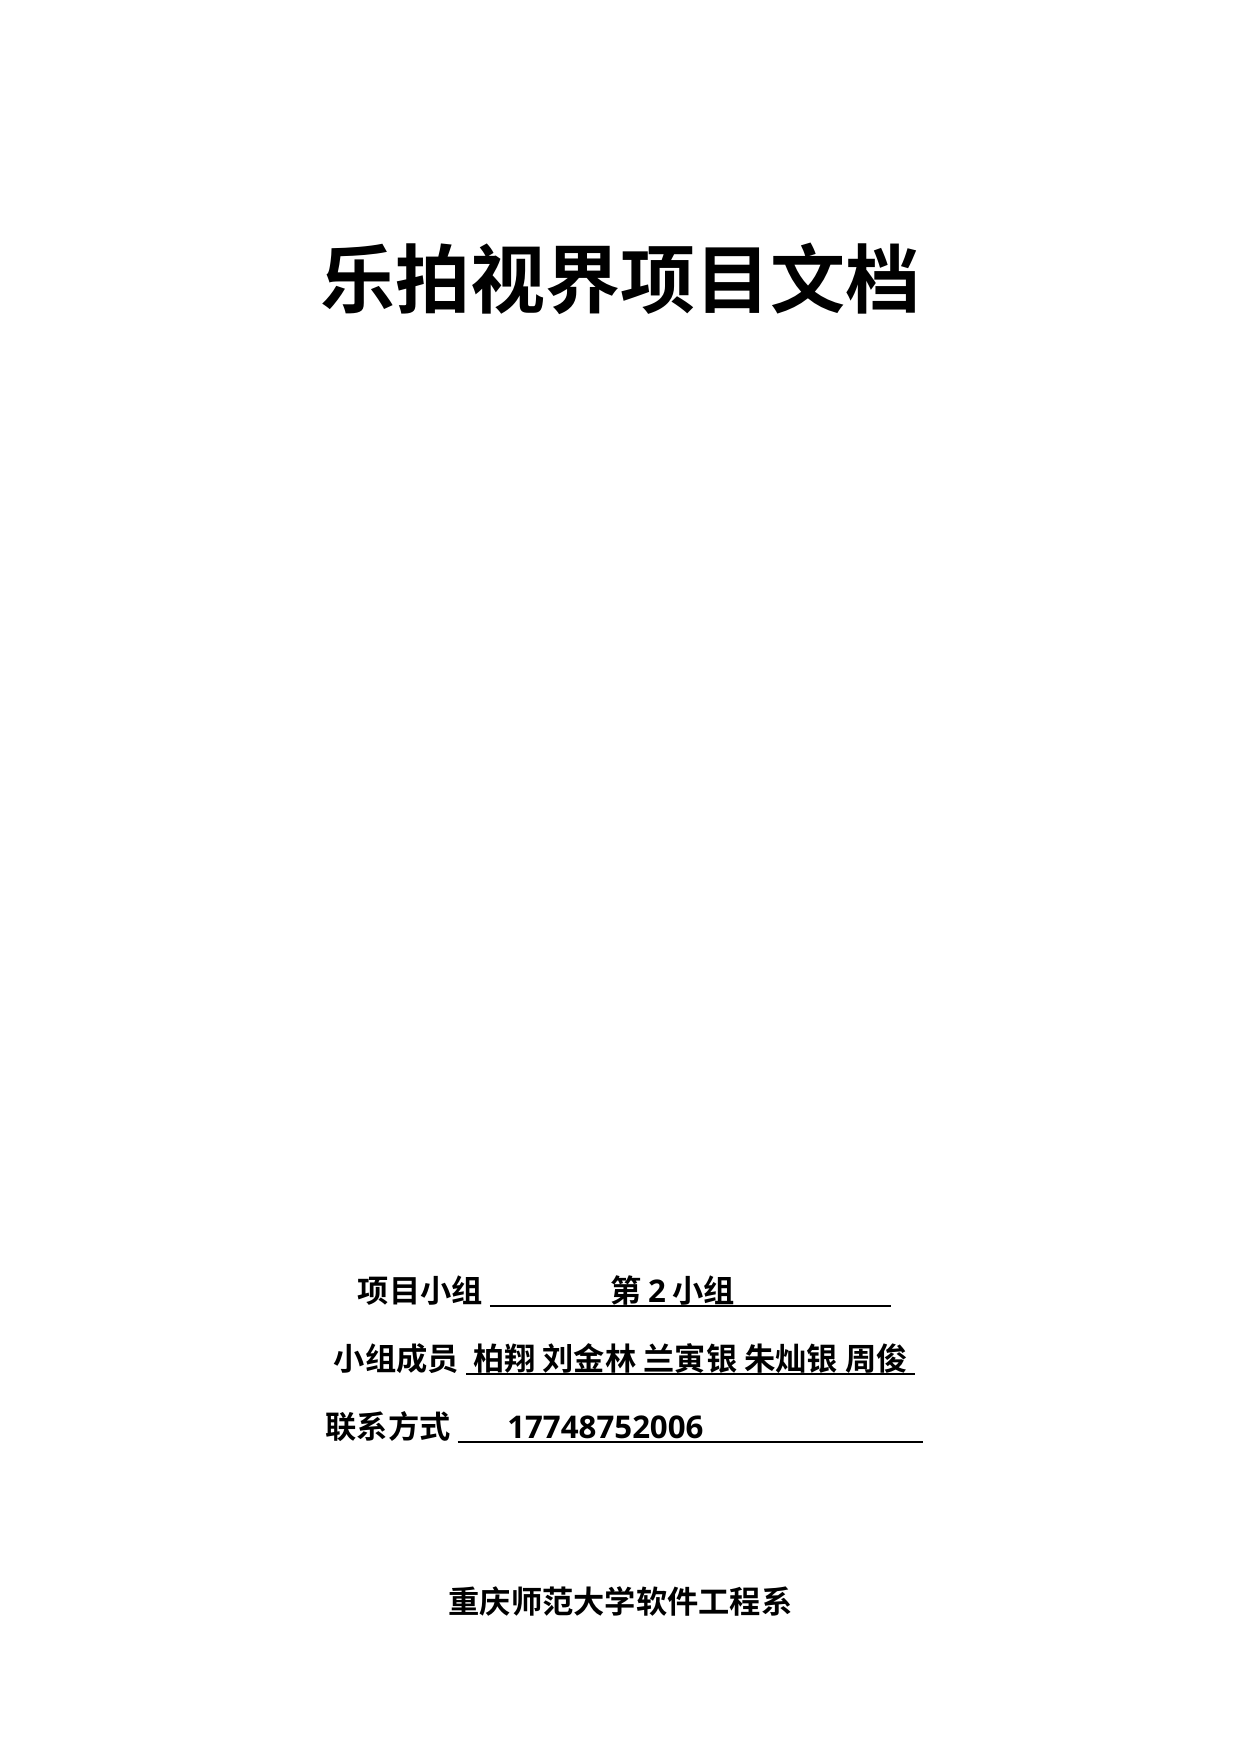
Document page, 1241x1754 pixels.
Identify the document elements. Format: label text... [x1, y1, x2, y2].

text 项目小组 第2小组 [118, 1266, 1122, 1311]
text 联系方式 17748752006 [118, 1402, 1122, 1448]
text 重庆师范大学软件工程系 [118, 1577, 1122, 1622]
text 小组成员 柏翔 刘金林 兰寅银 朱灿银 周俊 [118, 1334, 1122, 1379]
text 乐拍视界项目文档 [118, 220, 1122, 329]
